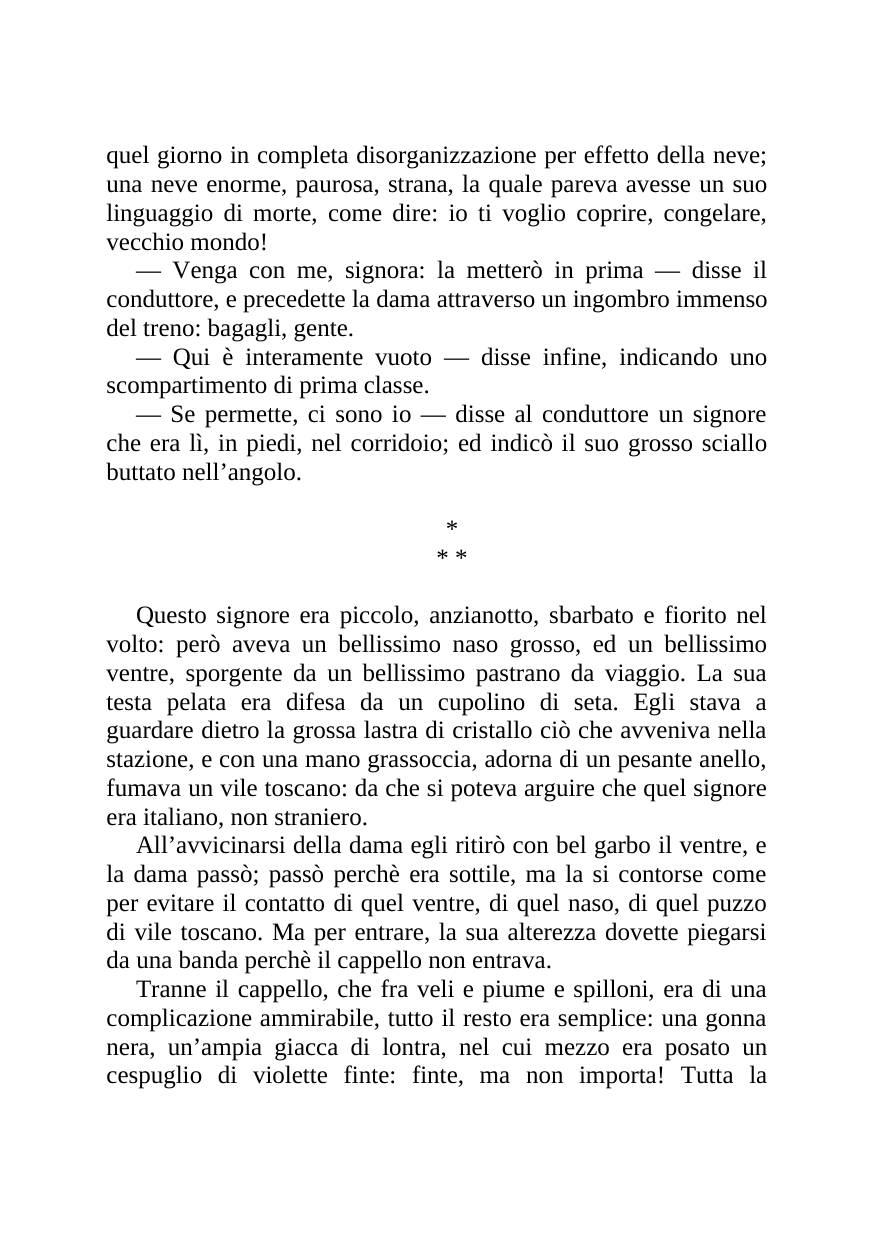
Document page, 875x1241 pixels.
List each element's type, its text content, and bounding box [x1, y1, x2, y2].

text — Venga con me, signora: la metterò in prima — disse il conduttore, e precedette la dama attraverso un ingombro immenso del treno: bagagli, gente. [106, 255, 768, 342]
text Tranne il cappello, che fra veli e piume e spilloni, era di una complicazione ammirabile, tutto il resto era semplice: una gonna nera, un’ampia giacca di lontra, nel cui mezzo era posato un cespuglio di violette finte: finte, ma non importa! Tutta la [106, 974, 768, 1089]
text quel giorno in completa disorganizzazione per effetto della neve; una neve enorme, paurosa, strana, la quale pareva avesse un suo linguaggio di morte, come dire: io ti voglio coprire, congelare, vecchio mondo! [106, 140, 768, 255]
text * * [106, 543, 768, 572]
text — Qui è interamente vuoto — disse infine, indicando uno scompartimento di prima classe. [106, 342, 768, 399]
text Questo signore era piccolo, anzianotto, sbarbato e fiorito nel volto: però aveva un bellissimo naso grosso, ed un bellissimo ventre, sporgente da un bellissimo pastrano da viaggio. La sua testa pelata era difesa da un cupolino di seta. Egli stava a guardare dietro la grossa lastra di cristallo ciò che avveniva nella stazione, e con una mano grassoccia, adorna di un pesante anello, fumava un vile toscano: da che si poteva arguire che quel signore era italiano, non straniero. [106, 600, 768, 830]
text All’avvicinarsi della dama egli ritirò con bel garbo il ventre, e la dama passò; passò perchè era sottile, ma la si contorse come per evitare il contatto di quel ventre, di quel naso, di quel puzzo di vile toscano. Ma per entrare, la sua alterezza dovette piegarsi da una banda perchè il cappello non entrava. [106, 830, 768, 974]
text * [106, 514, 768, 543]
text — Se permette, ci sono io — disse al conduttore un signore che era lì, in piedi, nel corridoio; ed indicò il suo grosso sciallo buttato nell’angolo. [106, 399, 768, 485]
